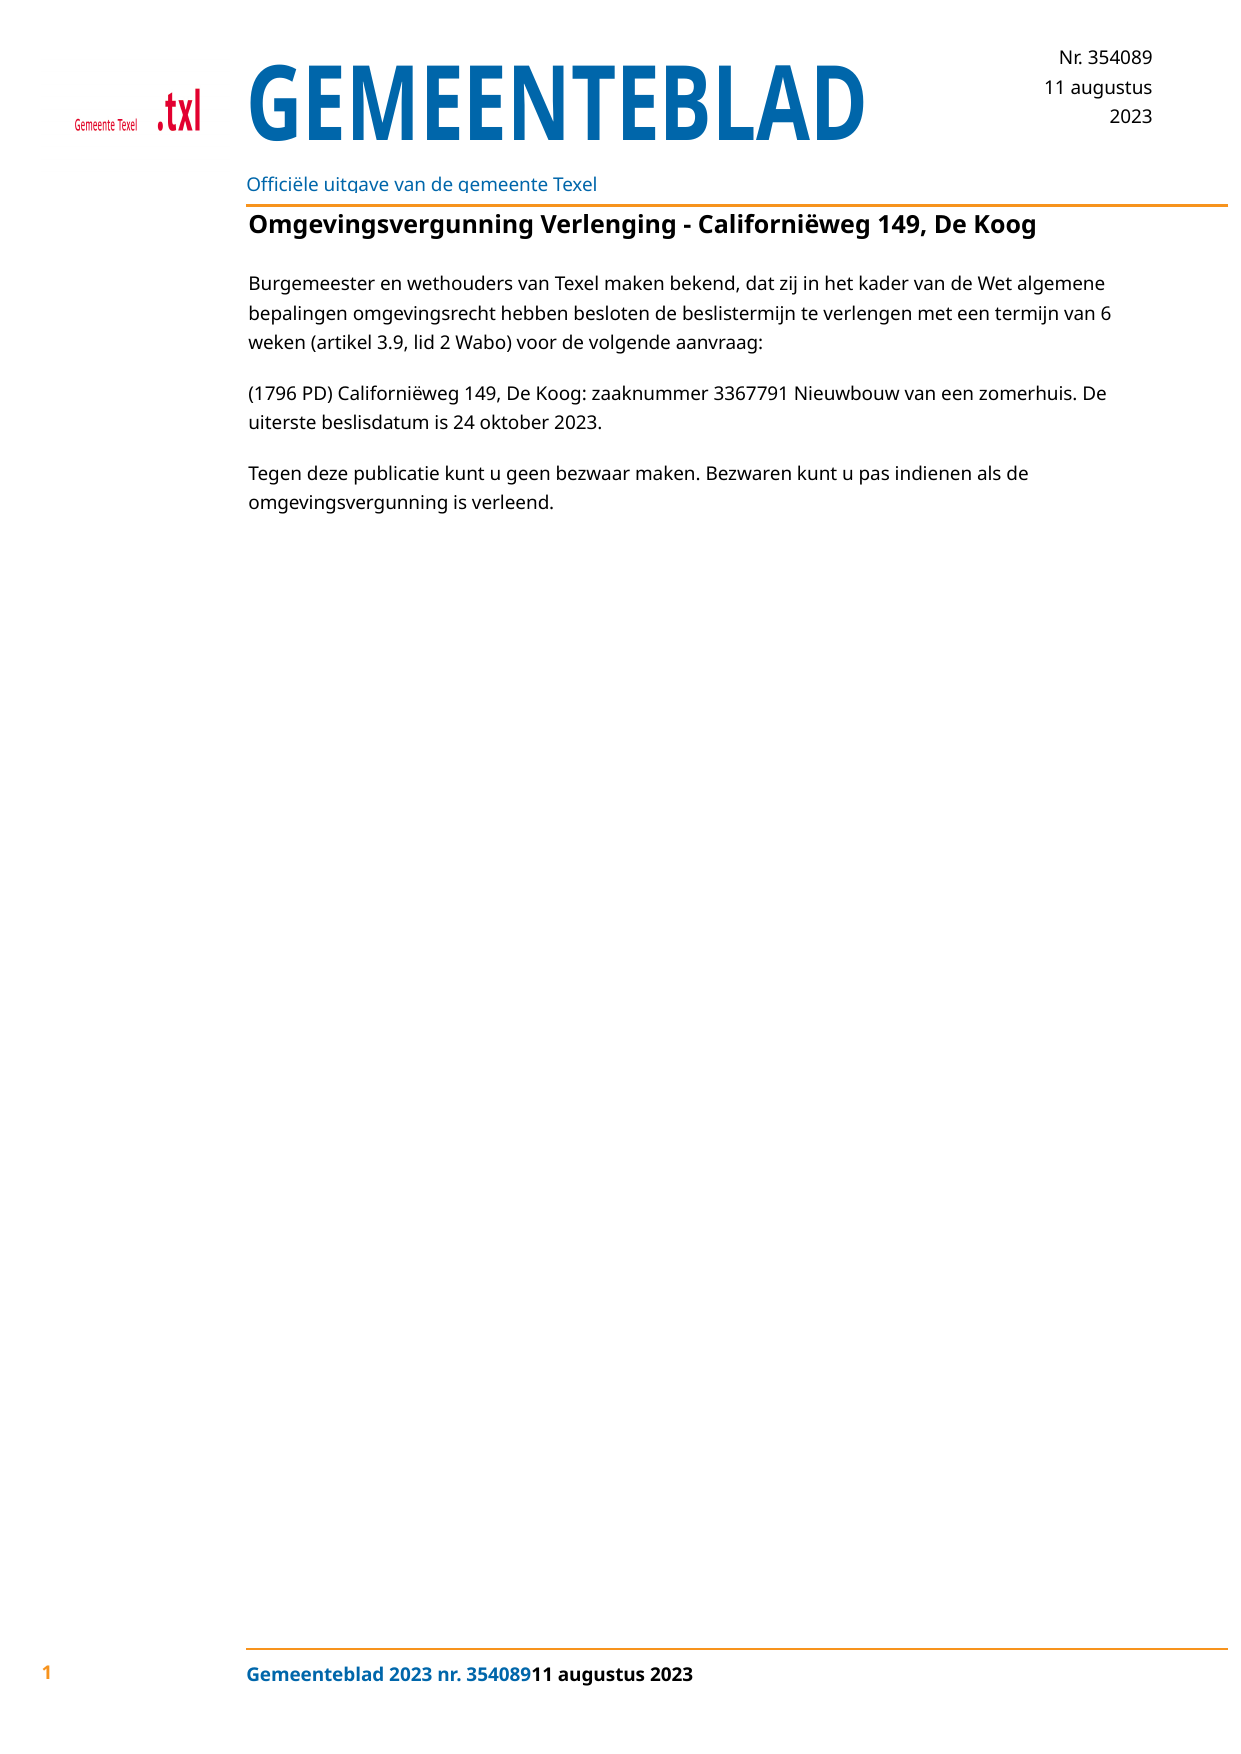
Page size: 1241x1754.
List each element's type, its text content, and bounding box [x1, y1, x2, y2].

text Tegen deze publicatie kunt u geen bezwaar maken. Bezwaren kunt u pas indienen als de omgevingsvergunning is verleend. [248, 460, 1152, 515]
text Omgevingsvergunning Verlenging - Californiëweg 149, De Koog [248, 207, 1152, 241]
text Burgemeester en wethouders van Texel maken bekend, dat zij in het kader van de Wet algemene bepalingen omgevingsrecht hebben besloten de beslistermijn te verlengen met een termijn van 6 weken (artikel 3.9, lid 2 Wabo) voor de volgende aanvraag: [248, 270, 1152, 355]
picture [41, 47, 231, 172]
text (1796 PD) Californiëweg 149, De Koog: zaaknummer 3367791 Nieuwbouw van een zomerhuis. De uiterste beslisdatum is 24 oktober 2023. [248, 380, 1152, 435]
